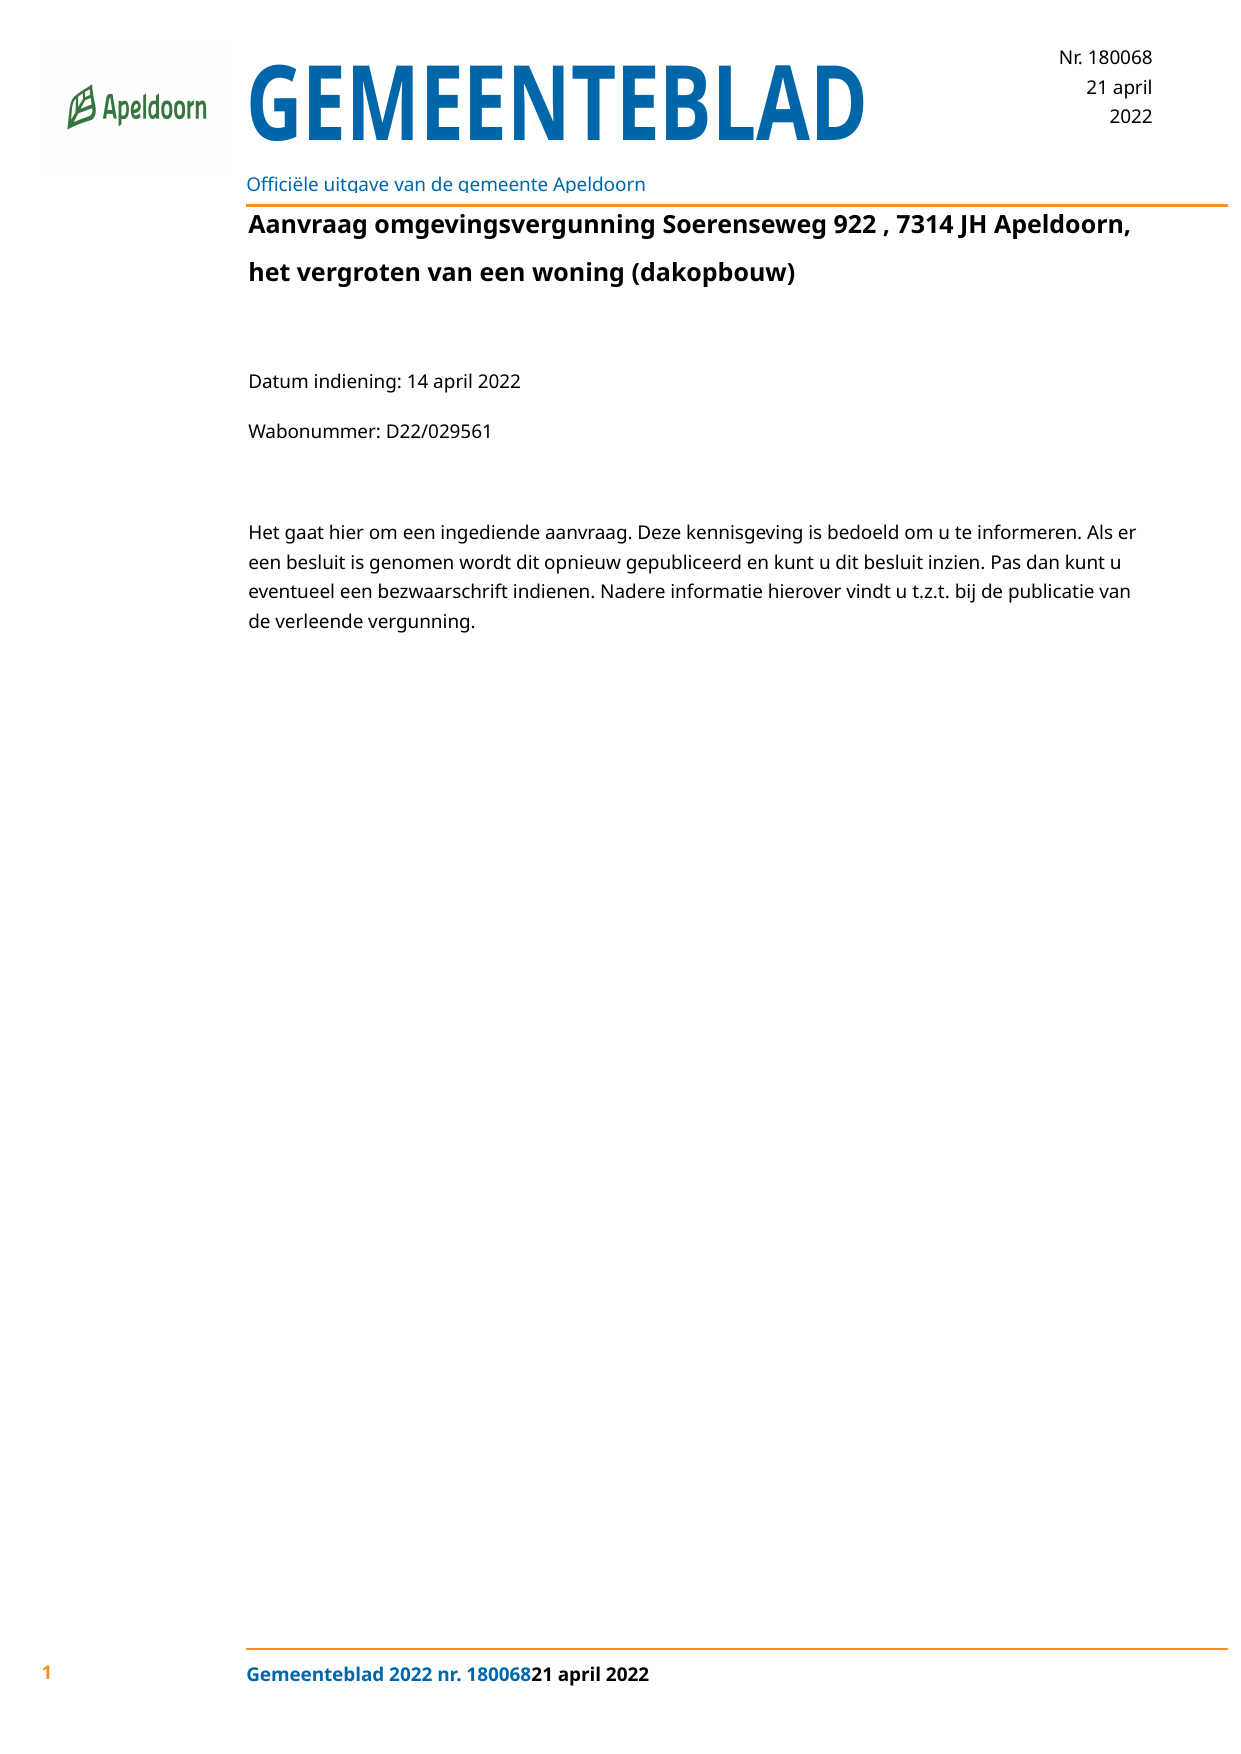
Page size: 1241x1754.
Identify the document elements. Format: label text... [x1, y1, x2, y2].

text Wabonummer: D22/029561 [248, 419, 1152, 444]
text Het gaat hier om een ingediende aanvraag. Deze kennisgeving is bedoeld om u te informeren. Als er een besluit is genomen wordt dit opnieuw gepubliceerd en kunt u dit besluit inzien. Pas dan kunt u eventueel een bezwaarschrift indienen. Nadere informatie hierover vindt u t.z.t. bij de publicatie van de verleende vergunning. [248, 519, 1152, 634]
text Datum indiening: 14 april 2022 [248, 368, 1152, 394]
text Aanvraag omgevingsvergunning Soerenseweg 922 , 7314 JH Apeldoorn, het vergroten van een woning (dakopbouw) [248, 207, 1152, 288]
picture [41, 47, 231, 172]
